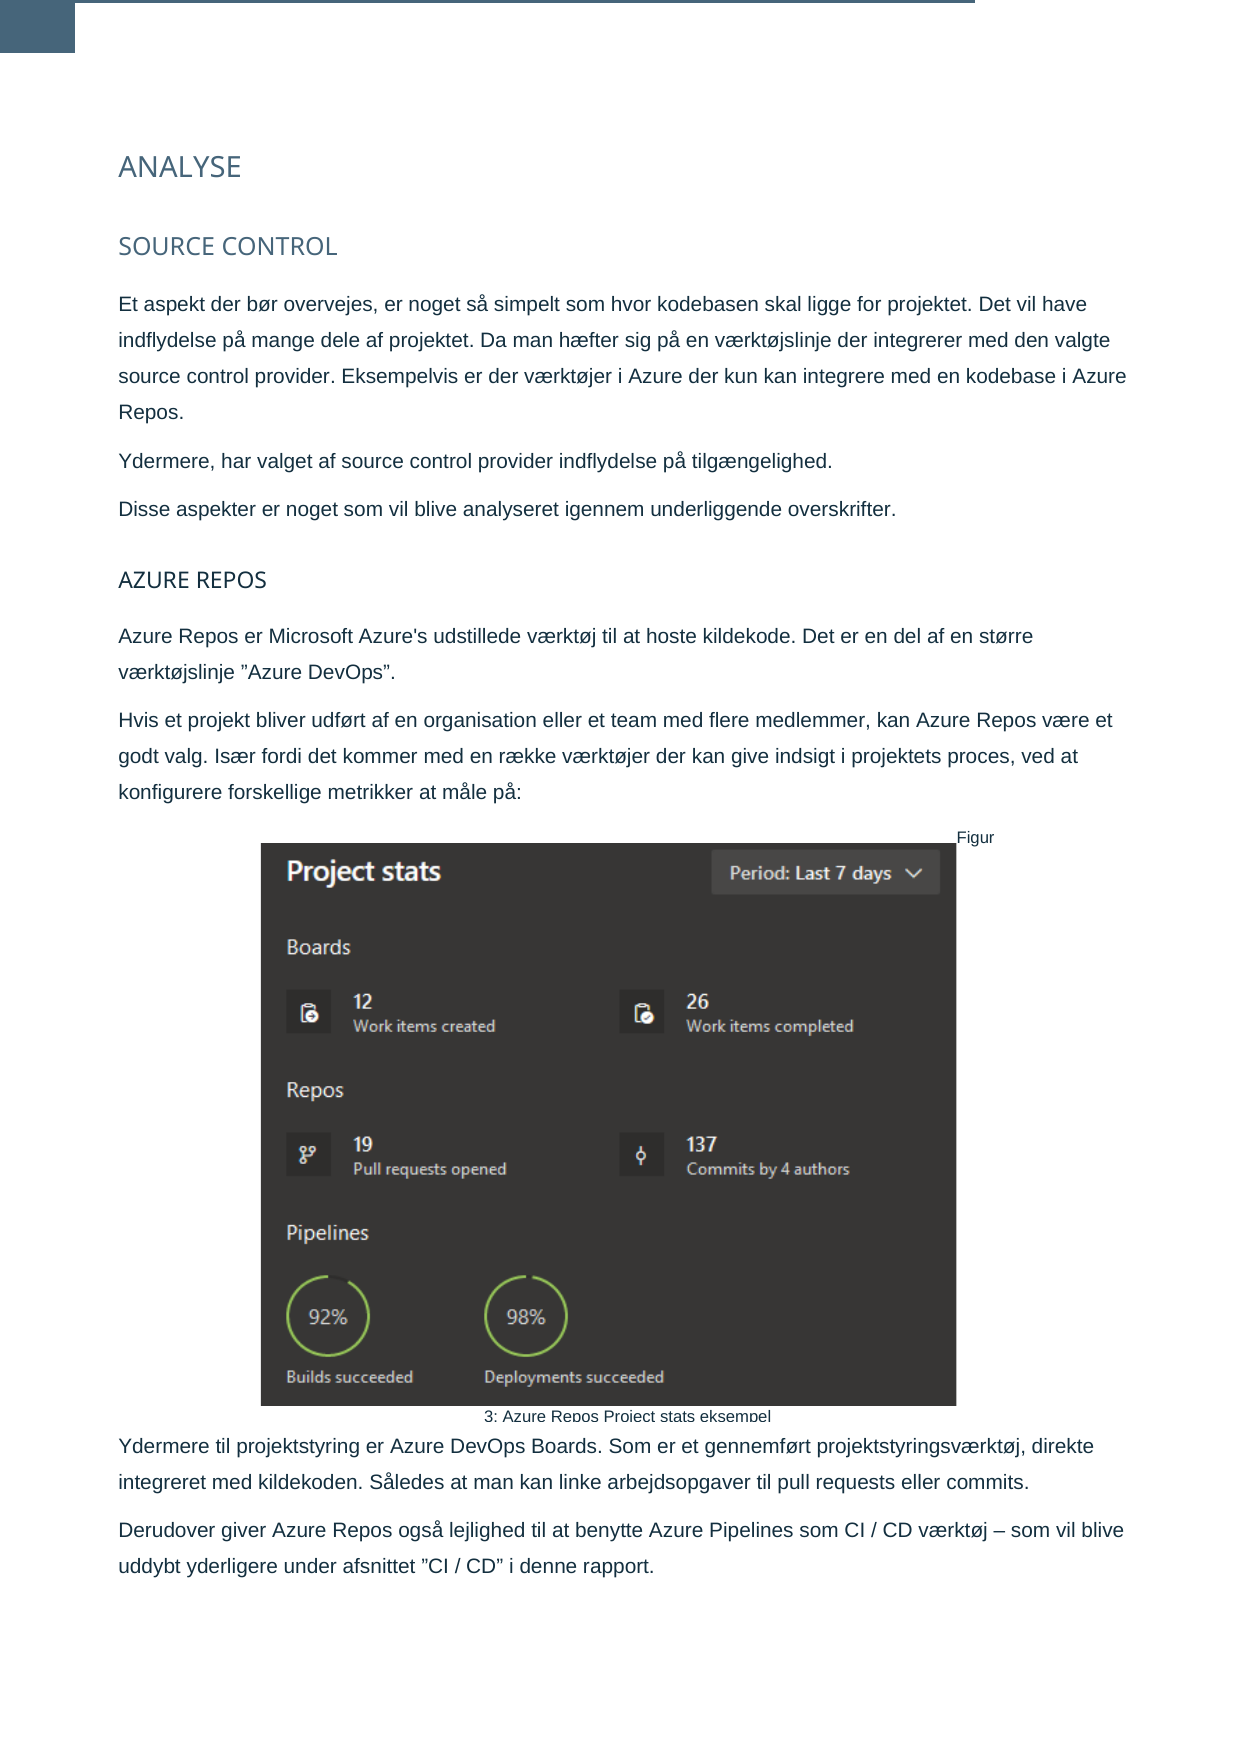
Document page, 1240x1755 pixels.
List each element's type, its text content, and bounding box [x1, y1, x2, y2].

subtitle Analyse [118, 146, 1137, 186]
subtitle Azure Repos [118, 564, 1137, 595]
text Figur 3: Azure Repos Project stats eksempel [260, 828, 995, 1422]
text Azure Repos er Microsoft Azure's udstillede værktøj til at hoste kildekode. Det er en del af en større værktøjslinje ”Azure DevOps”. [118, 623, 1137, 683]
text Derudover giver Azure Repos også lejlighed til at benytte Azure Pipelines som CI / CD værktøj – som vil blive uddybt yderligere under afsnittet ”CI / CD” i denne rapport. [118, 1518, 1137, 1578]
text Et aspekt der bør overvejes, er noget så simpelt som hvor kodebasen skal ligge for projektet. Det vil have indflydelse på mange dele af projektet. Da man hæfter sig på en værktøjslinje der integrerer med den valgte source control provider. Eksempelvis er der værktøjer i Azure der kun kan integrere med en kodebase i Azure Repos. [118, 292, 1137, 424]
text Ydermere til projektstyring er Azure DevOps Boards. Som er et gennemført projektstyringsværktøj, direkte integreret med kildekoden. Således at man kan linke arbejdsopgaver til pull requests eller commits. [118, 828, 1137, 1493]
text Disse aspekter er noget som vil blive analyseret igennem underliggende overskrifter. [118, 497, 1137, 521]
text Hvis et projekt bliver udført af en organisation eller et team med flere medlemmer, kan Azure Repos være et godt valg. Især fordi det kommer med en række værktøjer der kan give indsigt i projektets proces, ved at konfigurere forskellige metrikker at måle på: [118, 708, 1137, 804]
subtitle Source Control [118, 229, 1137, 263]
text Ydermere, har valget af source control provider indflydelse på tilgængelighed. [118, 448, 1137, 472]
